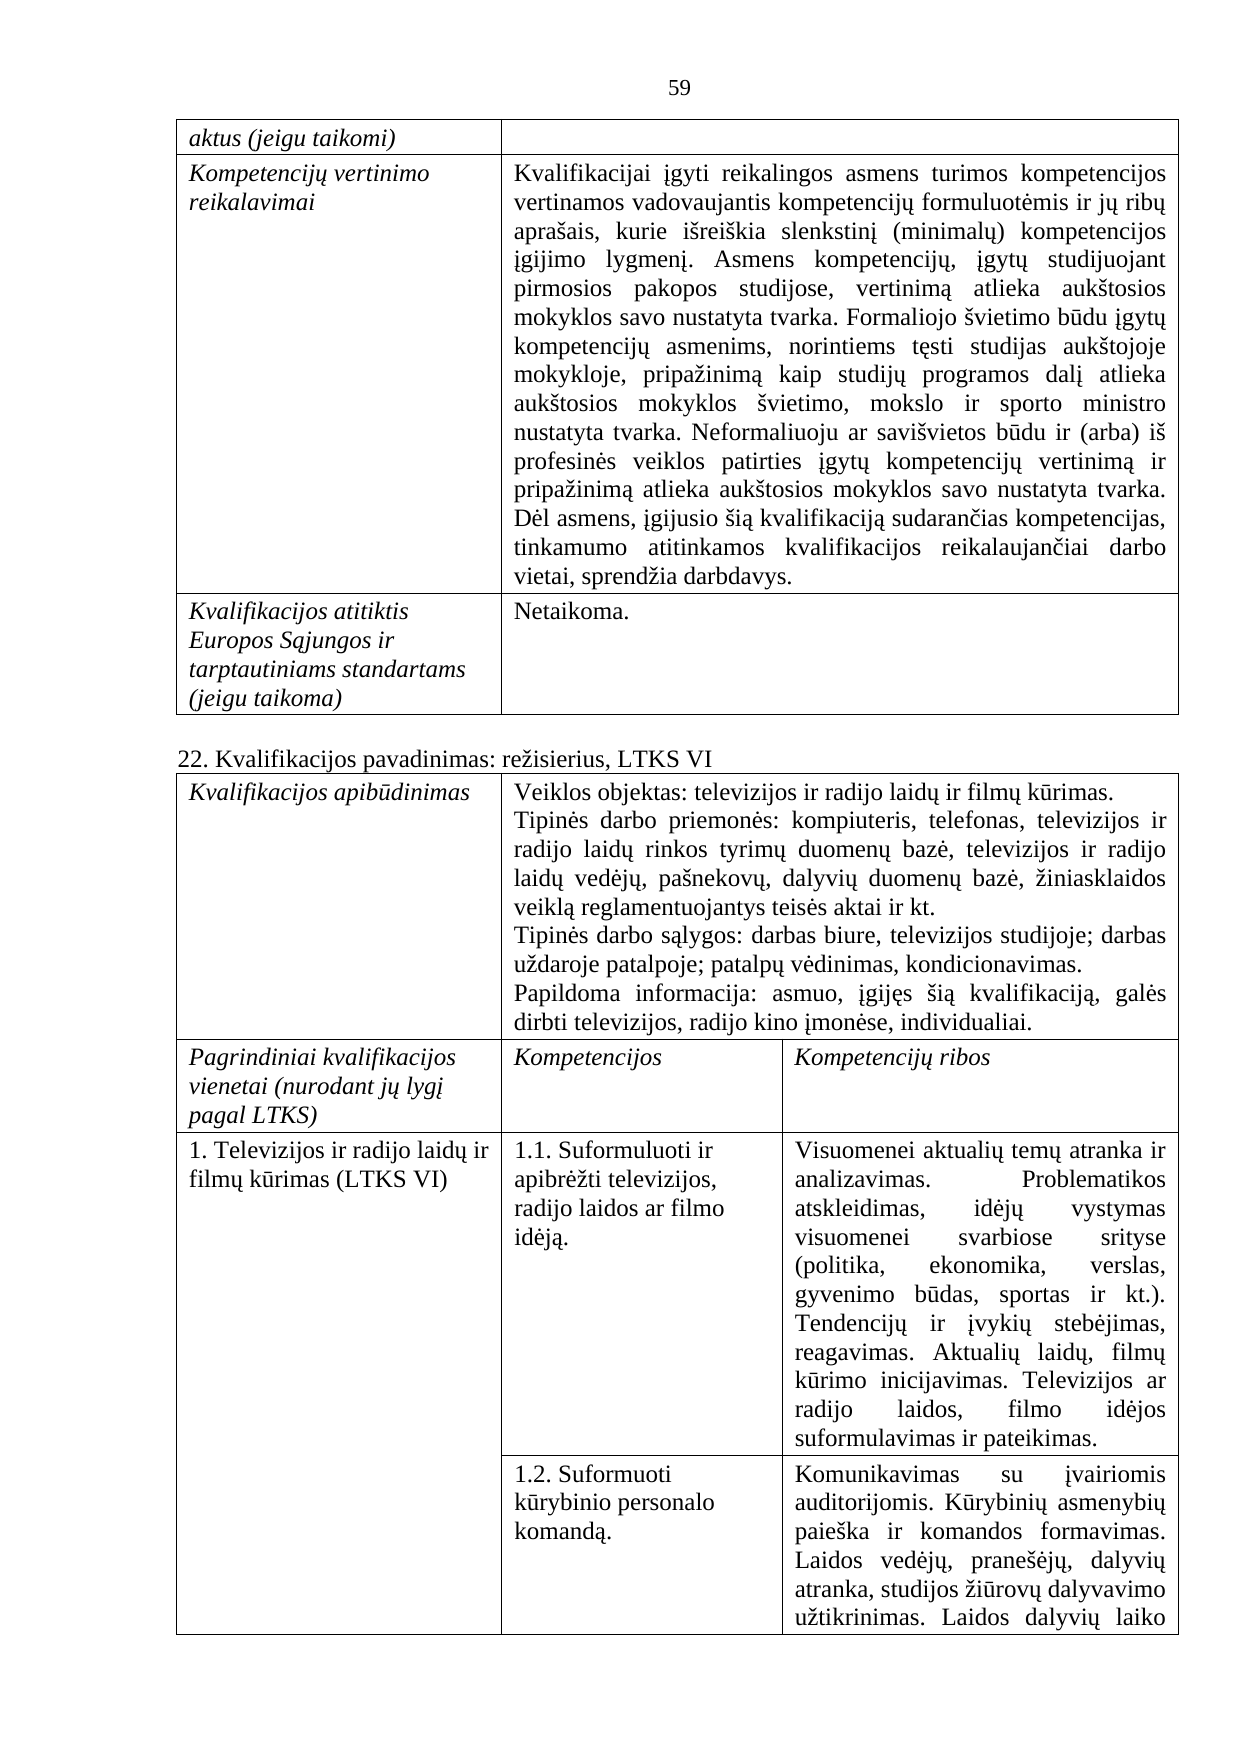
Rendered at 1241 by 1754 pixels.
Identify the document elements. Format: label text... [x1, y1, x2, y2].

text 22. Kvalifikacijos pavadinimas: režisierius, LTKS VI [177, 744, 1181, 773]
table_header Veiklos objektas: televizijos ir radijo laidų ir filmų kūrimas. Tipinės darbo priemonės: kompiuteris, telefonas, televizijos ir radijo laidų rinkos tyrimų duomenų bazė, televizijos ir radijo laidų vedėjų, pašnekovų, dalyvių duomenų bazė, žiniasklaidos veiklą reglamentuojantys teisės aktai ir kt. Tipinės darbo sąlygos: darbas biure, televizijos studijoje; darbas uždaroje patalpoje; patalpų vėdinimas, kondicionavimas. Papildoma informacija: asmuo, įgijęs šią kvalifikaciją, galės dirbti televizijos, radijo kino įmonėse, individualiai. [502, 774, 1178, 1038]
table_cell 1.1. Suformuluoti ir apibrėžti televizijos, radijo laidos ar filmo idėją. [502, 1133, 782, 1455]
table_cell Kvalifikacijos atitiktis Europos Sąjungos ir tarptautiniams standartams (jeigu taikoma) [177, 594, 501, 714]
table_cell [502, 120, 1178, 154]
table_cell Kvalifikacijai įgyti reikalingos asmens turimos kompetencijos vertinamos vadovaujantis kompetencijų formuluotėmis ir jų ribų aprašais, kurie išreiškia slenkstinį (minimalų) kompetencijos įgijimo lygmenį. Asmens kompetencijų, įgytų studijuojant pirmosios pakopos studijose, vertinimą atlieka aukštosios mokyklos savo nustatyta tvarka. Formaliojo švietimo būdu įgytų kompetencijų asmenims, norintiems tęsti studijas aukštojoje mokykloje, pripažinimą kaip studijų programos dalį atlieka aukštosios mokyklos švietimo, mokslo ir sporto ministro nustatyta tvarka. Neformaliuoju ar savišvietos būdu ir (arba) iš profesinės veiklos patirties įgytų kompetencijų vertinimą ir pripažinimą atlieka aukštosios mokyklos savo nustatyta tvarka. Dėl asmens, įgijusio šią kvalifikaciją sudarančias kompetencijas, tinkamumo atitinkamos kvalifikacijos reikalaujančiai darbo vietai, sprendžia darbdavys. [502, 155, 1178, 592]
table_cell 1.2. Suformuoti kūrybinio personalo komandą. [502, 1456, 782, 1634]
table_cell aktus (jeigu taikomi) [177, 120, 501, 154]
table_header Kvalifikacijos apibūdinimas [177, 774, 501, 1038]
table_cell Kompetencijos [502, 1040, 782, 1132]
table_cell Kompetencijų ribos [783, 1040, 1178, 1132]
table_cell Netaikoma. [502, 594, 1178, 714]
table_cell Pagrindiniai kvalifikacijos vienetai (nurodant jų lygį pagal LTKS) [177, 1040, 501, 1132]
table_cell 1. Televizijos ir radijo laidų ir filmų kūrimas (LTKS VI) [177, 1133, 501, 1634]
table_cell Komunikavimas su įvairiomis auditorijomis. Kūrybinių asmenybių paieška ir komandos formavimas. Laidos vedėjų, pranešėjų, dalyvių atranka, studijos žiūrovų dalyvavimo užtikrinimas. Laidos dalyvių laiko [783, 1456, 1178, 1634]
table_cell Visuomenei aktualių temų atranka ir analizavimas. Problematikos atskleidimas, idėjų vystymas visuomenei svarbiose srityse (politika, ekonomika, verslas, gyvenimo būdas, sportas ir kt.). Tendencijų ir įvykių stebėjimas, reagavimas. Aktualių laidų, filmų kūrimo inicijavimas. Televizijos ar radijo laidos, filmo idėjos suformulavimas ir pateikimas. [783, 1133, 1178, 1455]
table_cell Kompetencijų vertinimo reikalavimai [177, 155, 501, 592]
